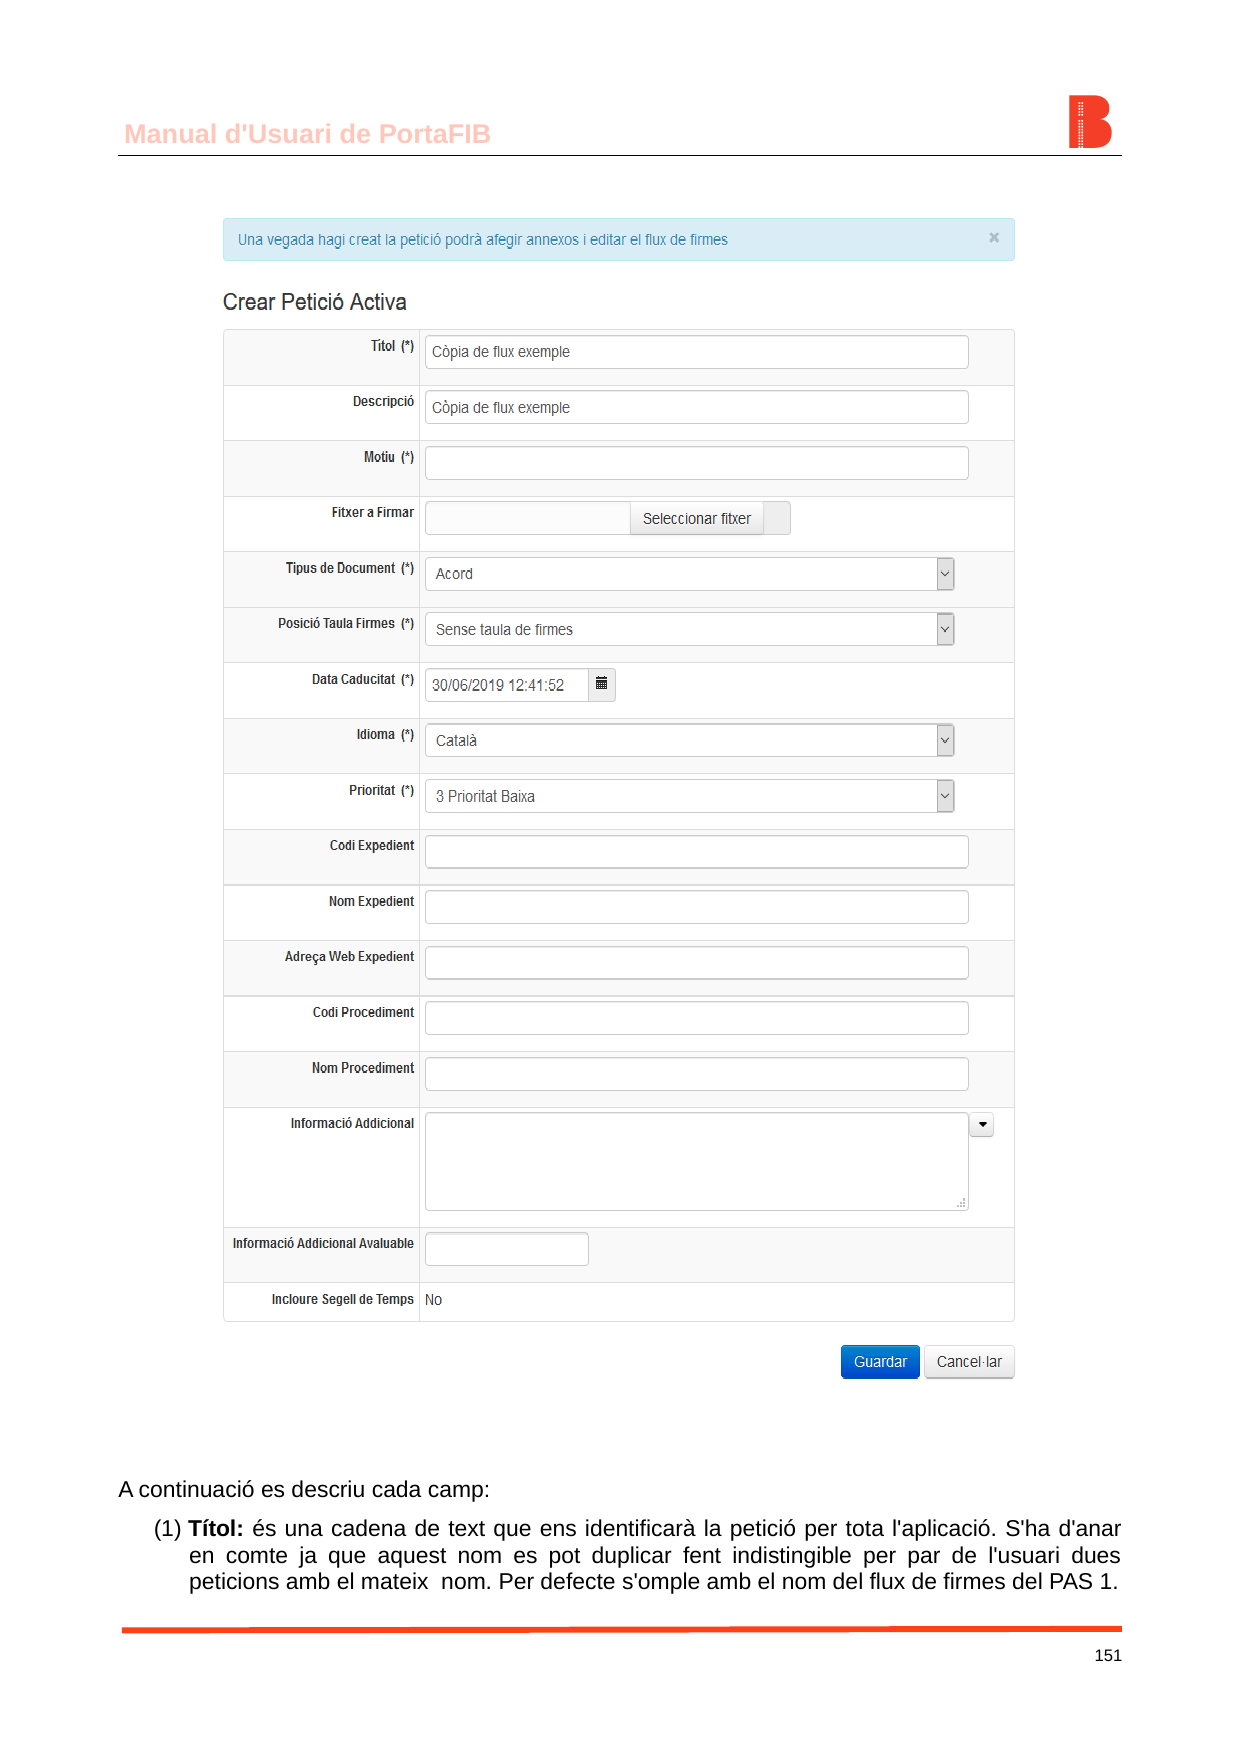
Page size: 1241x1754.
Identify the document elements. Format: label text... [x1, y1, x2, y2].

picture [1063, 94, 1117, 150]
picture [220, 215, 1020, 1387]
list Títol: és una cadena de text que ens identificarà la petició per tota l'aplicació. S'ha d'anar en comte ja que aquest nom es pot duplicar fent indistingible per par de l'usuari dues peticions amb el mateix nom. Per defecte s'omple amb el nom del flux de firmes del PAS 1. [153, 1515, 1122, 1594]
text A continuació es descriu cada camp: [118, 1476, 1122, 1503]
